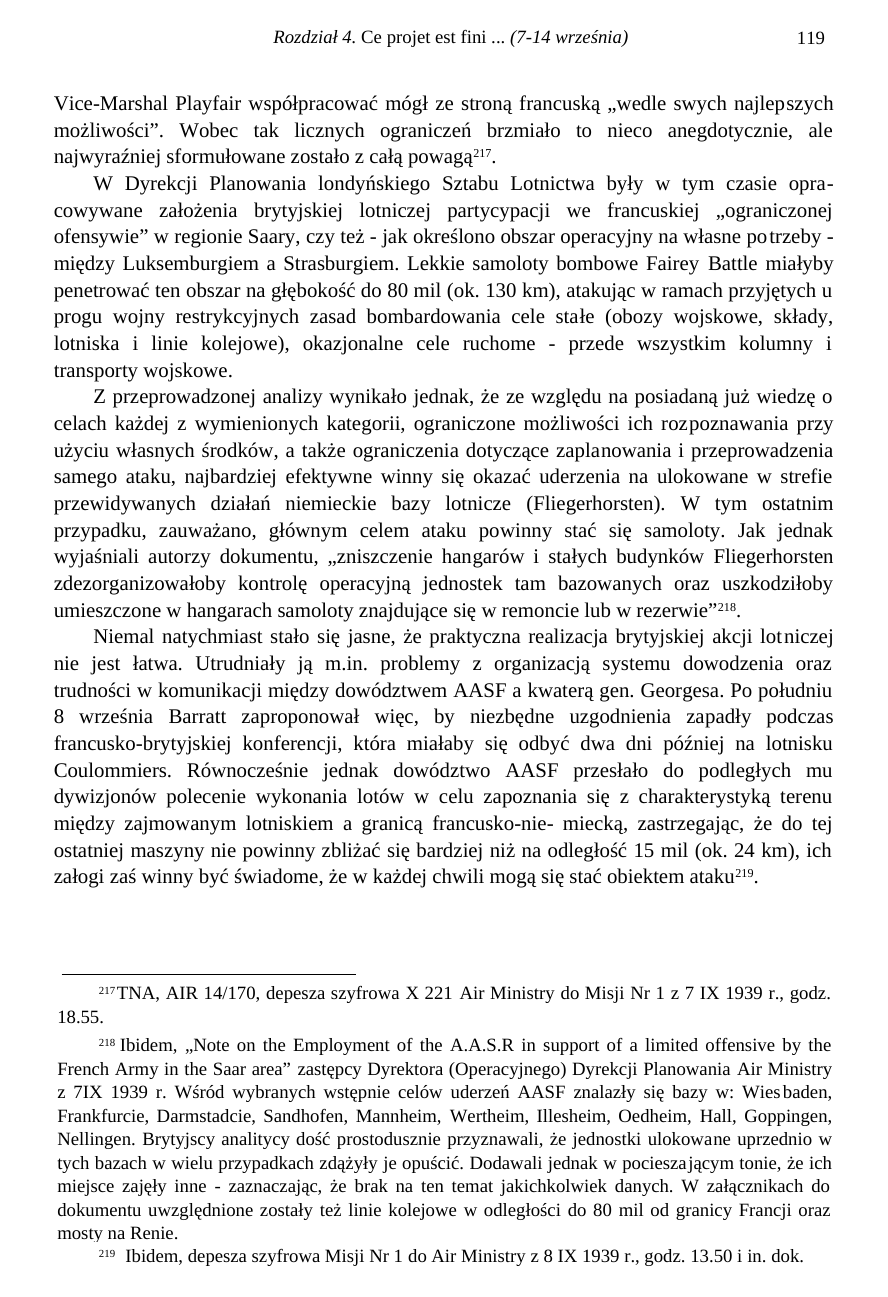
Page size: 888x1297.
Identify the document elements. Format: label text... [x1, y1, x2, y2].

text 218 Ibidem, „Note on the Employment of the A.A.S.R in support of a limited offensive by the French Army in the Saar area” zastępcy Dyrektora (Operacyjnego) Dyrekcji Planowania Air Ministry z 7IX 1939 r. Wśród wybranych wstępnie celów uderzeń AASF znalazły się bazy w: Wies­baden, Frankfurcie, Darmstadcie, Sandhofen, Mannheim, Wertheim, Illesheim, Oedheim, Hall, Goppingen, Nellingen. Brytyjscy analitycy dość prostodusznie przyznawali, że jednostki ulokowa­ne uprzednio w tych bazach w wielu przypadkach zdążyły je opuścić. Dodawali jednak w pociesza­jącym tonie, że ich miejsce zajęły inne - zaznaczając, że brak na ten temat jakichkolwiek danych. W załącznikach do dokumentu uwzględnione zostały też linie kolejowe w odległości do 80 mil od granicy Francji oraz mosty na Renie. [57, 1034, 832, 1241]
text 119 [797, 27, 831, 49]
text Niemal natychmiast stało się jasne, że praktyczna realizacja brytyjskiej akcji lot­niczej nie jest łatwa. Utrudniały ją m.in. problemy z organizacją systemu dowodzenia oraz trudności w komunikacji między dowództwem AASF a kwaterą gen. Georgesa. Po południu 8 września Barratt zaproponował więc, by niezbędne uzgodnienia za­padły podczas francusko-brytyjskiej konferencji, która miałaby się odbyć dwa dni później na lotnisku Coulommiers. Równocześnie jednak dowództwo AASF przesłało do podległych mu dywizjonów polecenie wykonania lotów w celu zapoznania się z charakterystyką terenu między zajmowanym lotniskiem a granicą francusko-nie- miecką, zastrzegając, że do tej ostatniej maszyny nie powinny zbliżać się bardziej niż na odległość 15 mil (ok. 24 km), ich załogi zaś winny być świadome, że w każdej chwili mogą się stać obiektem ataku219. [53, 624, 833, 888]
text Rozdział 4. Ce projet est fini ... (7-14 września) [273, 26, 630, 47]
text Vice-Marshal Playfair współpracować mógł ze stroną francuską „wedle swych najlep­szych możliwości”. Wobec tak licznych ograniczeń brzmiało to nieco anegdotycznie, ale najwyraźniej sformułowane zostało z całą powagą217. [53, 91, 833, 168]
text Z przeprowadzonej analizy wynikało jednak, że ze względu na posiadaną już wiedzę o celach każdej z wymienionych kategorii, ograniczone możliwości ich roz­poznawania przy użyciu własnych środków, a także ograniczenia dotyczące zapla­nowania i przeprowadzenia samego ataku, najbardziej efektywne winny się okazać uderzenia na ulokowane w strefie przewidywanych działań niemieckie bazy lotnicze (Fliegerhorsten). W tym ostatnim przypadku, zauważano, głównym celem ataku po­winny stać się samoloty. Jak jednak wyjaśniali autorzy dokumentu, „zniszczenie han­garów i stałych budynków Fliegerhorsten zdezorganizowałoby kontrolę operacyjną jednostek tam bazowanych oraz uszkodziłoby umieszczone w hangarach samoloty znajdujące się w remoncie lub w rezerwie”218. [53, 384, 833, 622]
text 219 Ibidem, depesza szyfrowa Misji Nr 1 do Air Ministry z 8 IX 1939 r., godz. 13.50 i in. dok. [57, 1245, 832, 1266]
text W Dyrekcji Planowania londyńskiego Sztabu Lotnictwa były w tym czasie opra­cowywane założenia brytyjskiej lotniczej partycypacji we francuskiej „ograniczonej ofensywie” w regionie Saary, czy też - jak określono obszar operacyjny na własne po­trzeby - między Luksemburgiem a Strasburgiem. Lekkie samoloty bombowe Fairey Battle miałyby penetrować ten obszar na głębokość do 80 mil (ok. 130 km), atakując w ramach przyjętych u progu wojny restrykcyjnych zasad bombardowania cele sta­łe (obozy wojskowe, składy, lotniska i linie kolejowe), okazjonalne cele ruchome - przede wszystkim kolumny i transporty wojskowe. [53, 171, 833, 382]
text 217 TNA, AIR 14/170, depesza szyfrowa X 221 Air Ministry do Misji Nr 1 z 7 IX 1939 r., godz. 18.55. [57, 982, 832, 1026]
